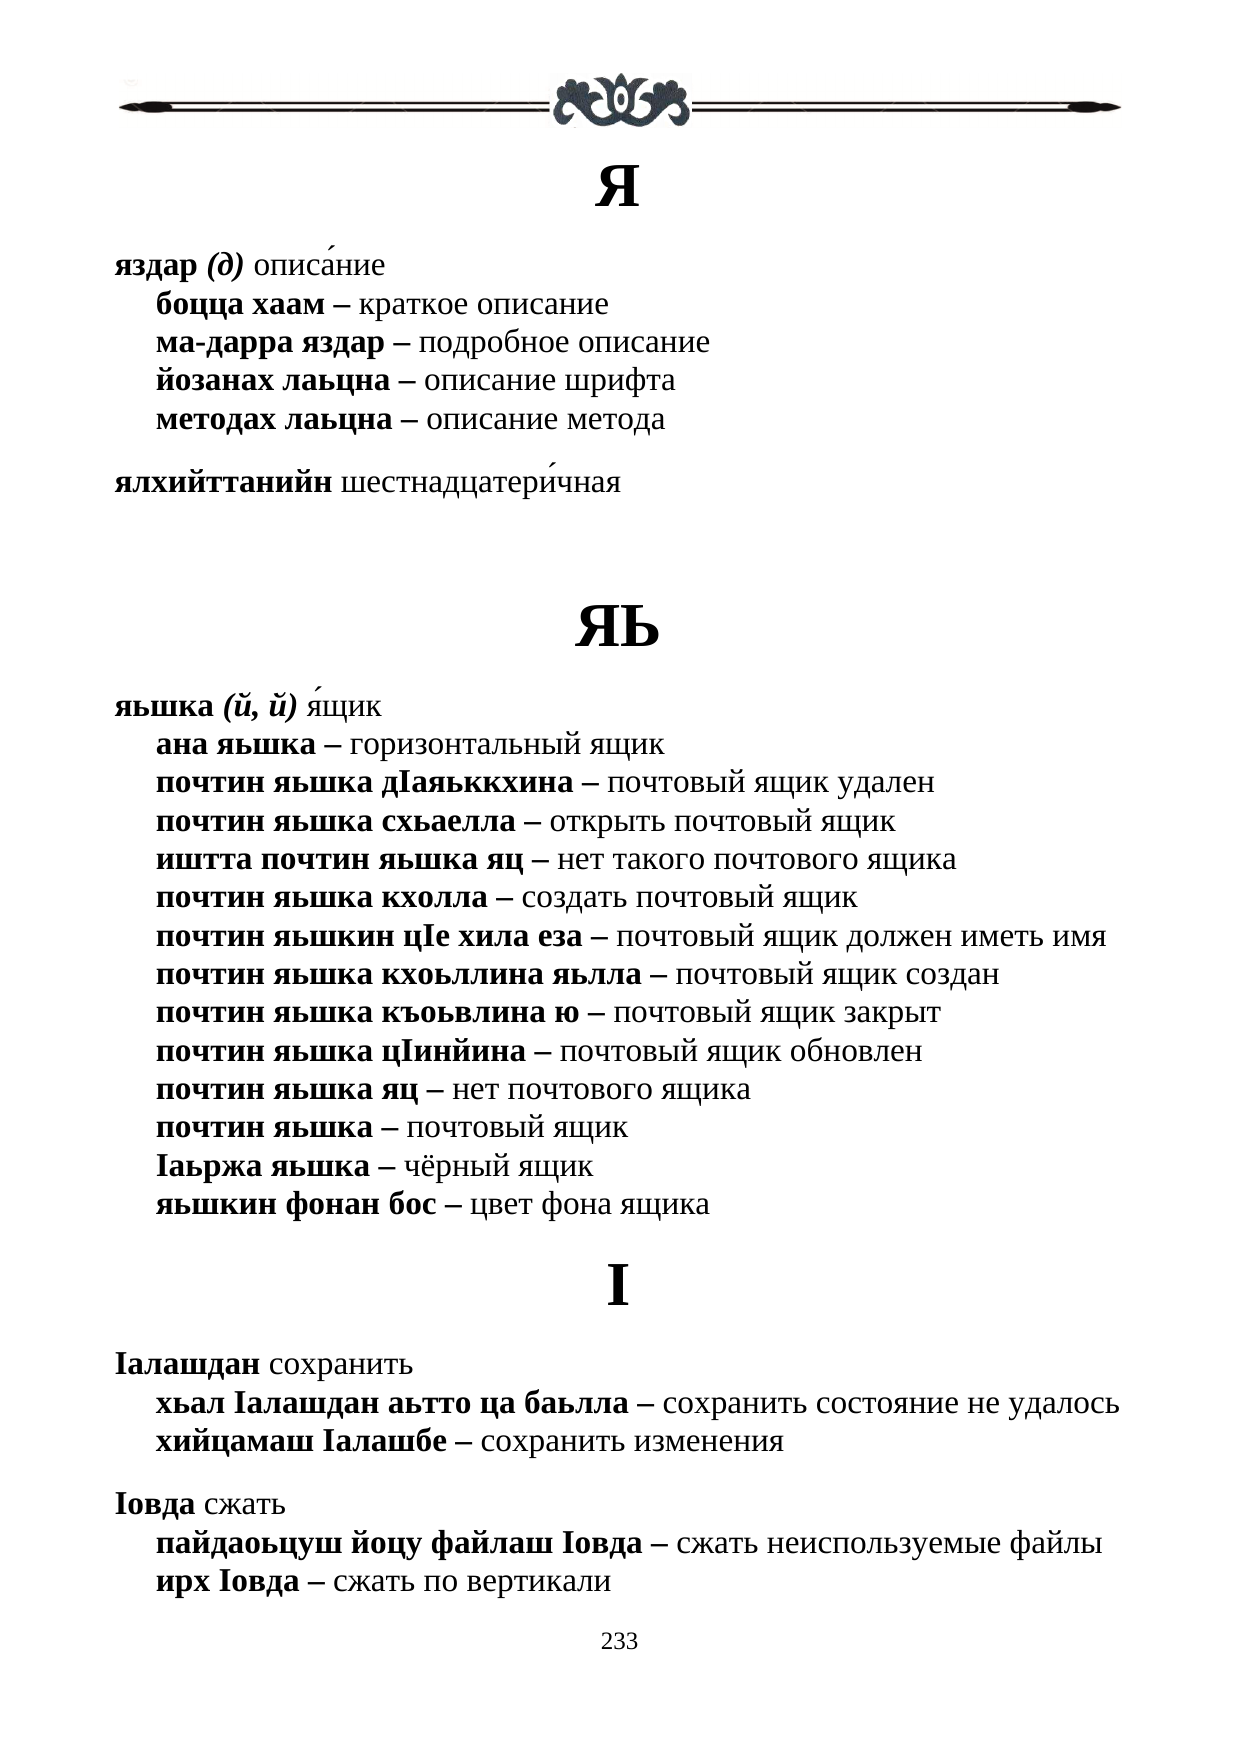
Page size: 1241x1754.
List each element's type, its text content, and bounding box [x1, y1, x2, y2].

text Iалашдан сохранить хьал Iалашдан аьтто ца баьлла – сохранить состояние не удалось хийцамаш Iалашбе – сохранить изменения [114, 1344, 1122, 1459]
text яьшка (й, й) я́щик ана яьшка – горизонтальный ящик почтин яьшка дIаяьккхина – почтовый ящик удален почтин яьшка схьаелла – открыть почтовый ящик иштта почтин яьшка яц – нет такого почтового ящика почтин яьшка кхолла – создать почтовый ящик почтин яьшкин цIе хила еза – почтовый ящик должен иметь имя почтин яьшка кхоьллина яьлла – почтовый ящик создан почтин яьшка къоьвлина ю – почтовый ящик закрыт почтин яьшка цIинйина – почтовый ящик обновлен почтин яьшка яц – нет почтового ящика почтин яьшка – почтовый ящик Iаьржа яьшка – чёрный ящик яьшкин фонан бос – цвет фона ящика [114, 685, 1122, 1222]
text ЯЬ [114, 588, 1122, 660]
text ялхийттанийн шестнадцатери́чная [114, 461, 1122, 500]
text Iовда сжать пайдаоьцуш йоцу файлаш Iовда – сжать неиспользуемые файлы ирх Iовда – сжать по вертикали [114, 1484, 1122, 1599]
text Я [114, 148, 1122, 220]
text яздар (д) описа́ние боцца хаам – краткое описание ма-дарра яздар – подробное описание йозанах лаьцна – описание шрифта методах лаьцна – описание метода [114, 245, 1122, 436]
text I [114, 1247, 1122, 1319]
